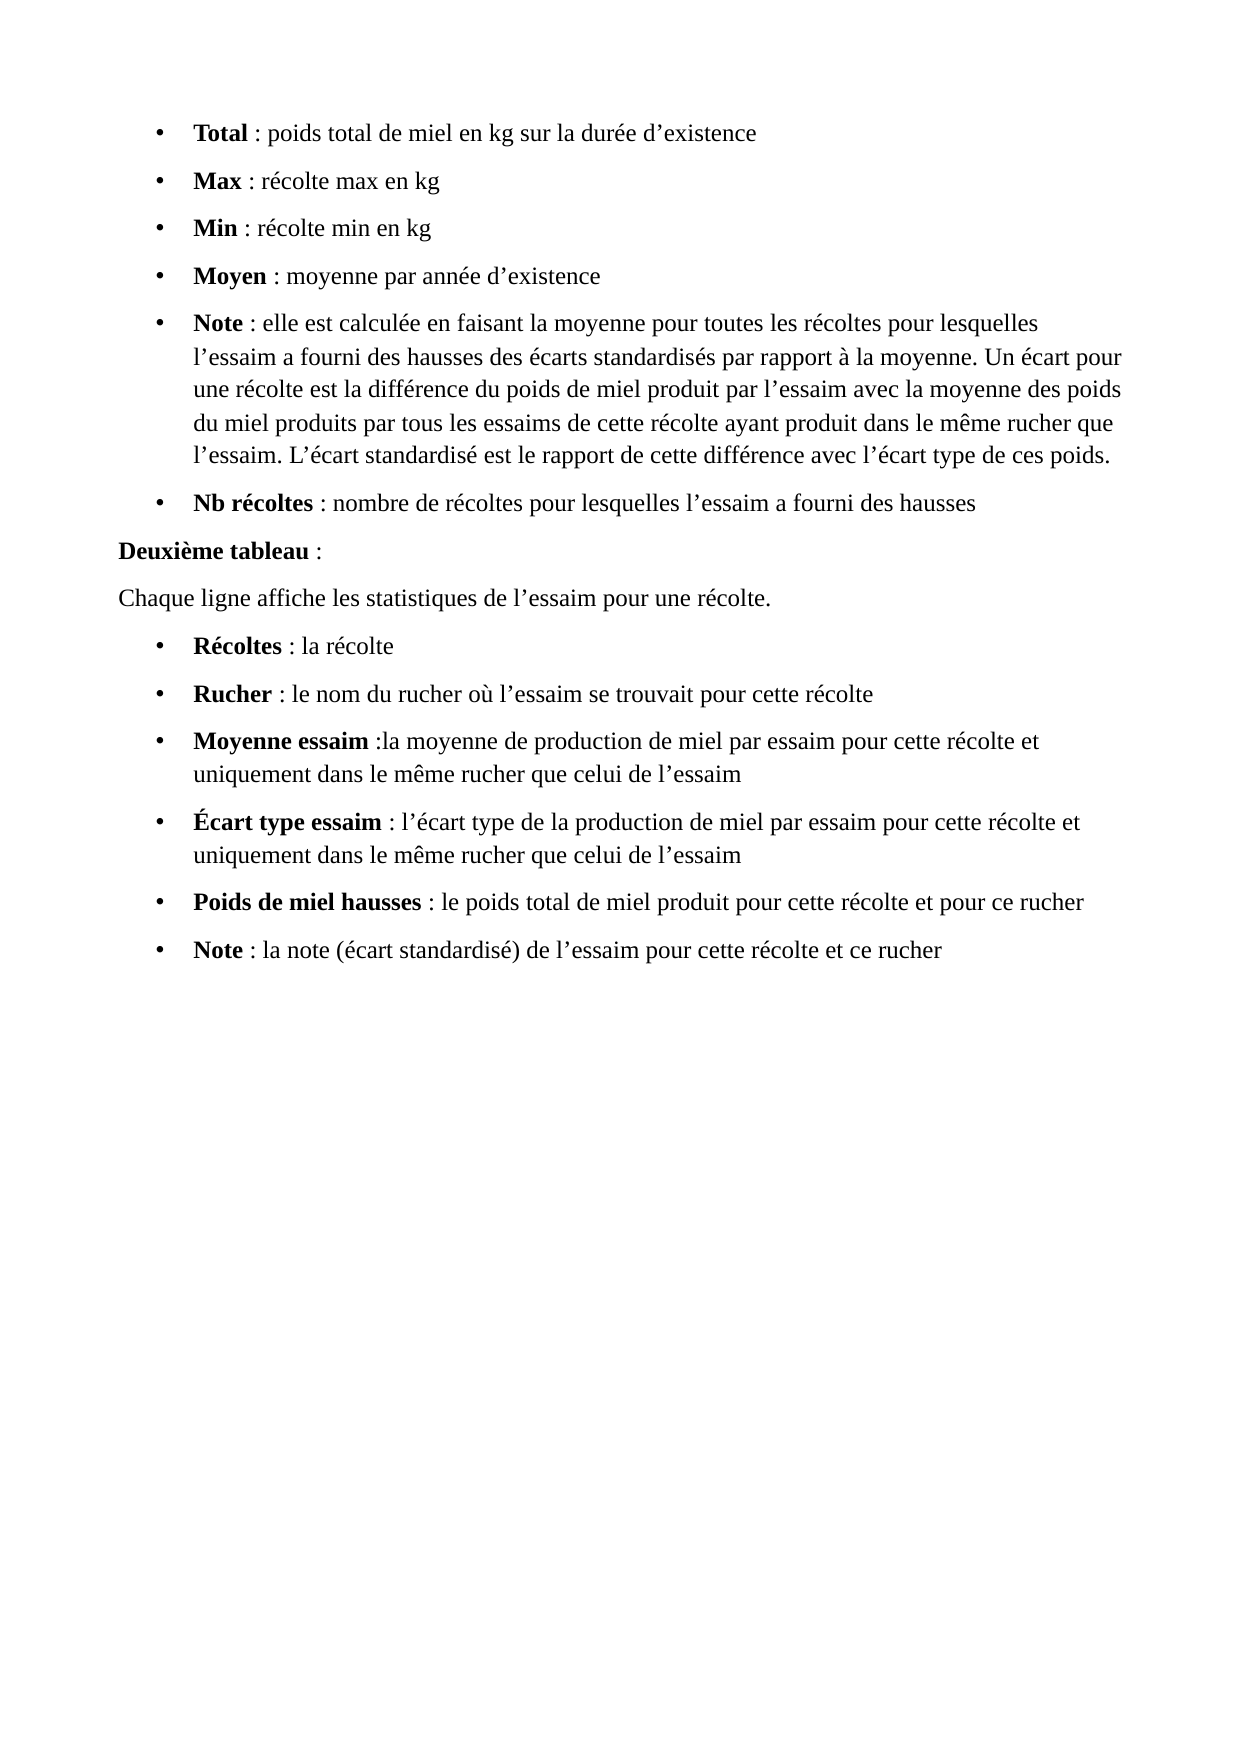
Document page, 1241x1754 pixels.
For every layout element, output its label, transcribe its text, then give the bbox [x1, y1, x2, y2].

text Deuxième tableau : [118, 536, 1122, 564]
list Rucher : le nom du rucher où l’essaim se trouvait pour cette récolte [156, 679, 1122, 707]
list Note : la note (écart standardisé) de l’essaim pour cette récolte et ce rucher [156, 935, 1122, 964]
list Total : poids total de miel en kg sur la durée d’existence [156, 118, 1122, 147]
list Moyen : moyenne par année d’existence [156, 261, 1122, 290]
list Min : récolte min en kg [156, 213, 1122, 242]
list Poids de miel hausses : le poids total de miel produit pour cette récolte et pour ce rucher [156, 887, 1122, 916]
list Moyenne essaim :la moyenne de production de miel par essaim pour cette récolte et uniquement dans le même rucher que celui de l’essaim [156, 726, 1122, 788]
text Chaque ligne affiche les statistiques de l’essaim pour une récolte. [118, 583, 1122, 612]
list Nb récoltes : nombre de récoltes pour lesquelles l’essaim a fourni des hausses [156, 488, 1122, 517]
list Récoltes : la récolte [156, 631, 1122, 660]
list Écart type essaim : l’écart type de la production de miel par essaim pour cette récolte et uniquement dans le même rucher que celui de l’essaim [156, 807, 1122, 869]
list Max : récolte max en kg [156, 166, 1122, 194]
list Note : elle est calculée en faisant la moyenne pour toutes les récoltes pour lesquelles l’essaim a fourni des hausses des écarts standardisés par rapport à la moyenne. Un écart pour une récolte est la différence du poids de miel produit par l’essaim avec la moyenne des poids du miel produits par tous les essaims de cette récolte ayant produit dans le même rucher que l’essaim. L’écart standardisé est le rapport de cette différence avec l’écart type de ces poids. [156, 308, 1122, 469]
